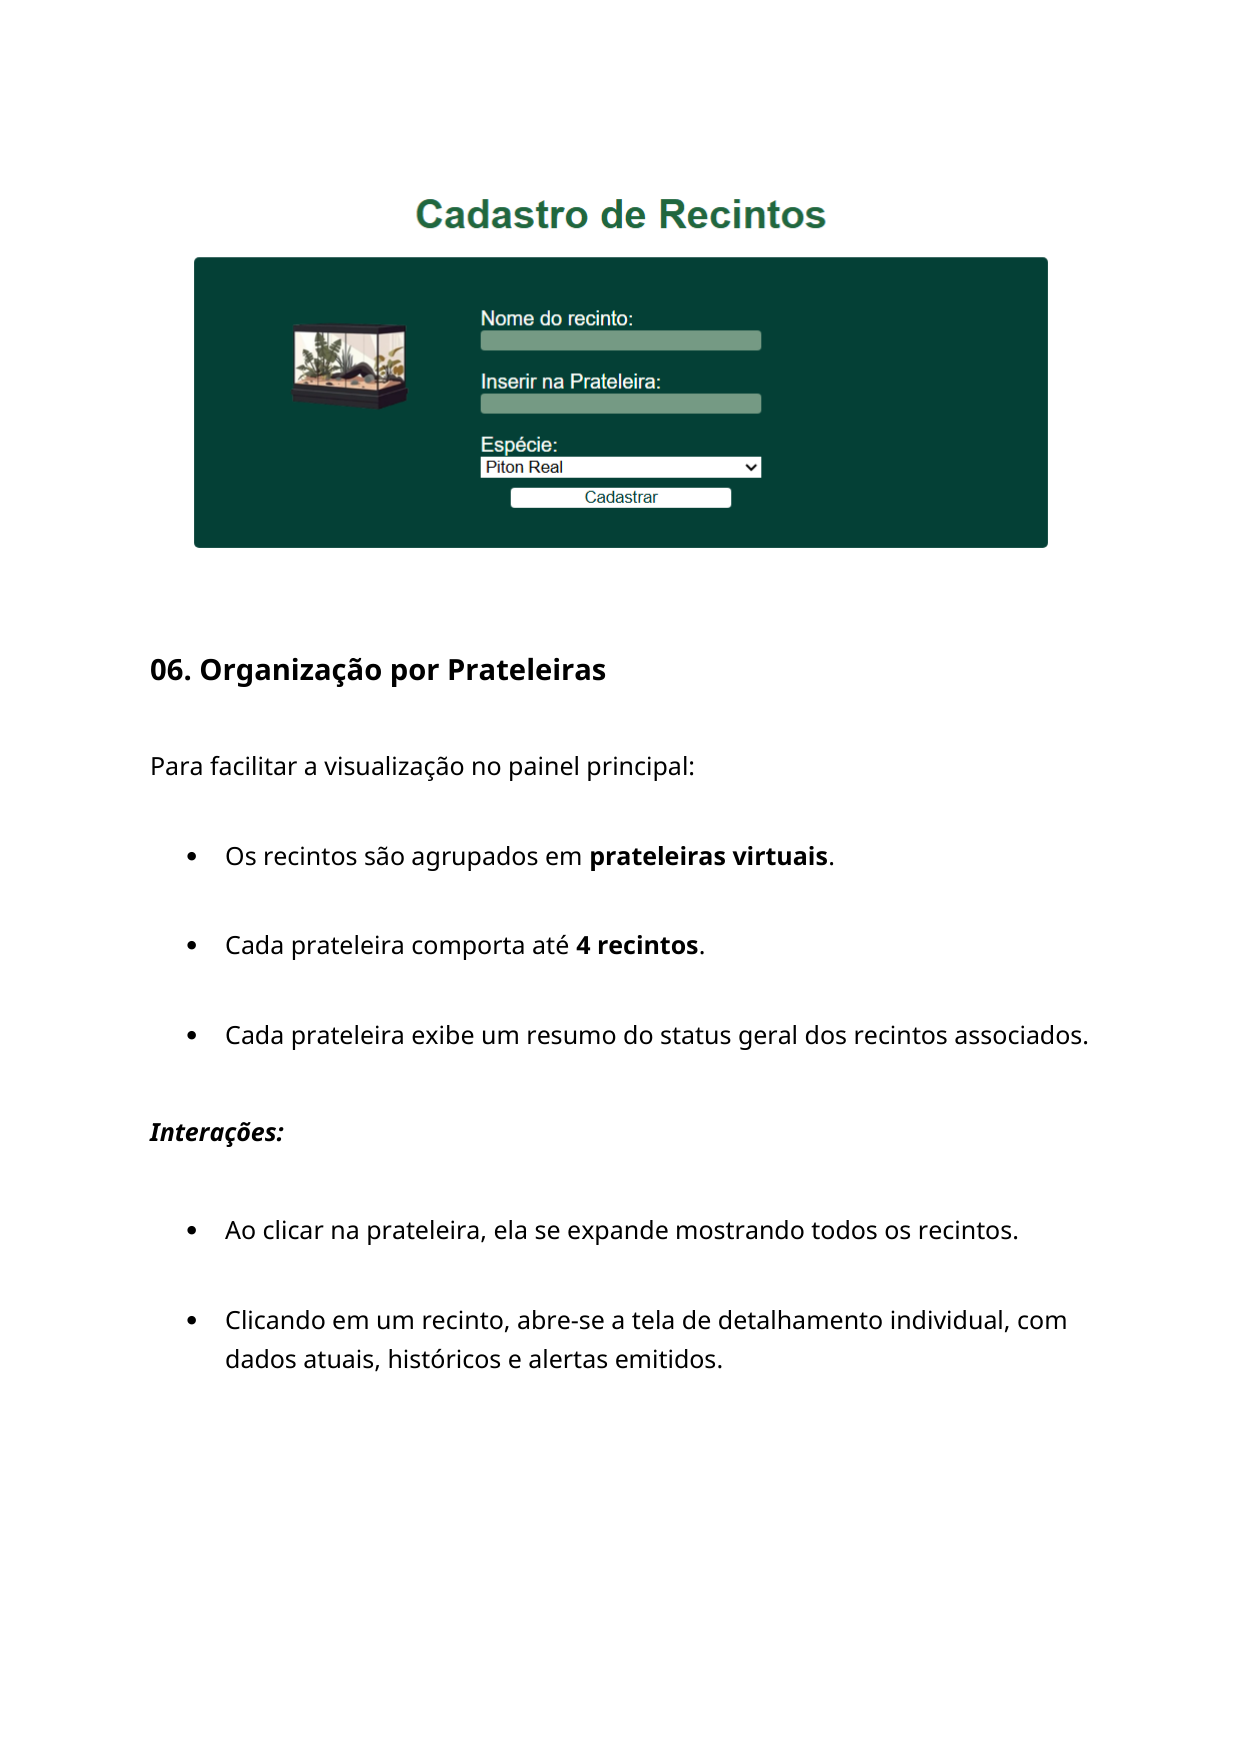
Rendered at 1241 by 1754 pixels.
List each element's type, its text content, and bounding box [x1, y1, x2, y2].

subtitle 06. Organização por Prateleiras [150, 649, 1090, 688]
list Os recintos são agrupados em prateleiras virtuais. [187, 838, 1090, 872]
list Cada prateleira comporta até 4 recintos. [187, 928, 1090, 962]
list Ao clicar na prateleira, ela se expande mostrando todos os recintos. [187, 1213, 1090, 1247]
list Cada prateleira exibe um resumo do status geral dos recintos associados. [187, 1017, 1090, 1051]
list Clicando em um recinto, abre-se a tela de detalhamento individual, com dados atuais, históricos e alertas emitidos. [187, 1302, 1090, 1376]
text Para facilitar a visualização no painel principal: [150, 749, 1090, 783]
subtitle Interações: [150, 1115, 1090, 1149]
